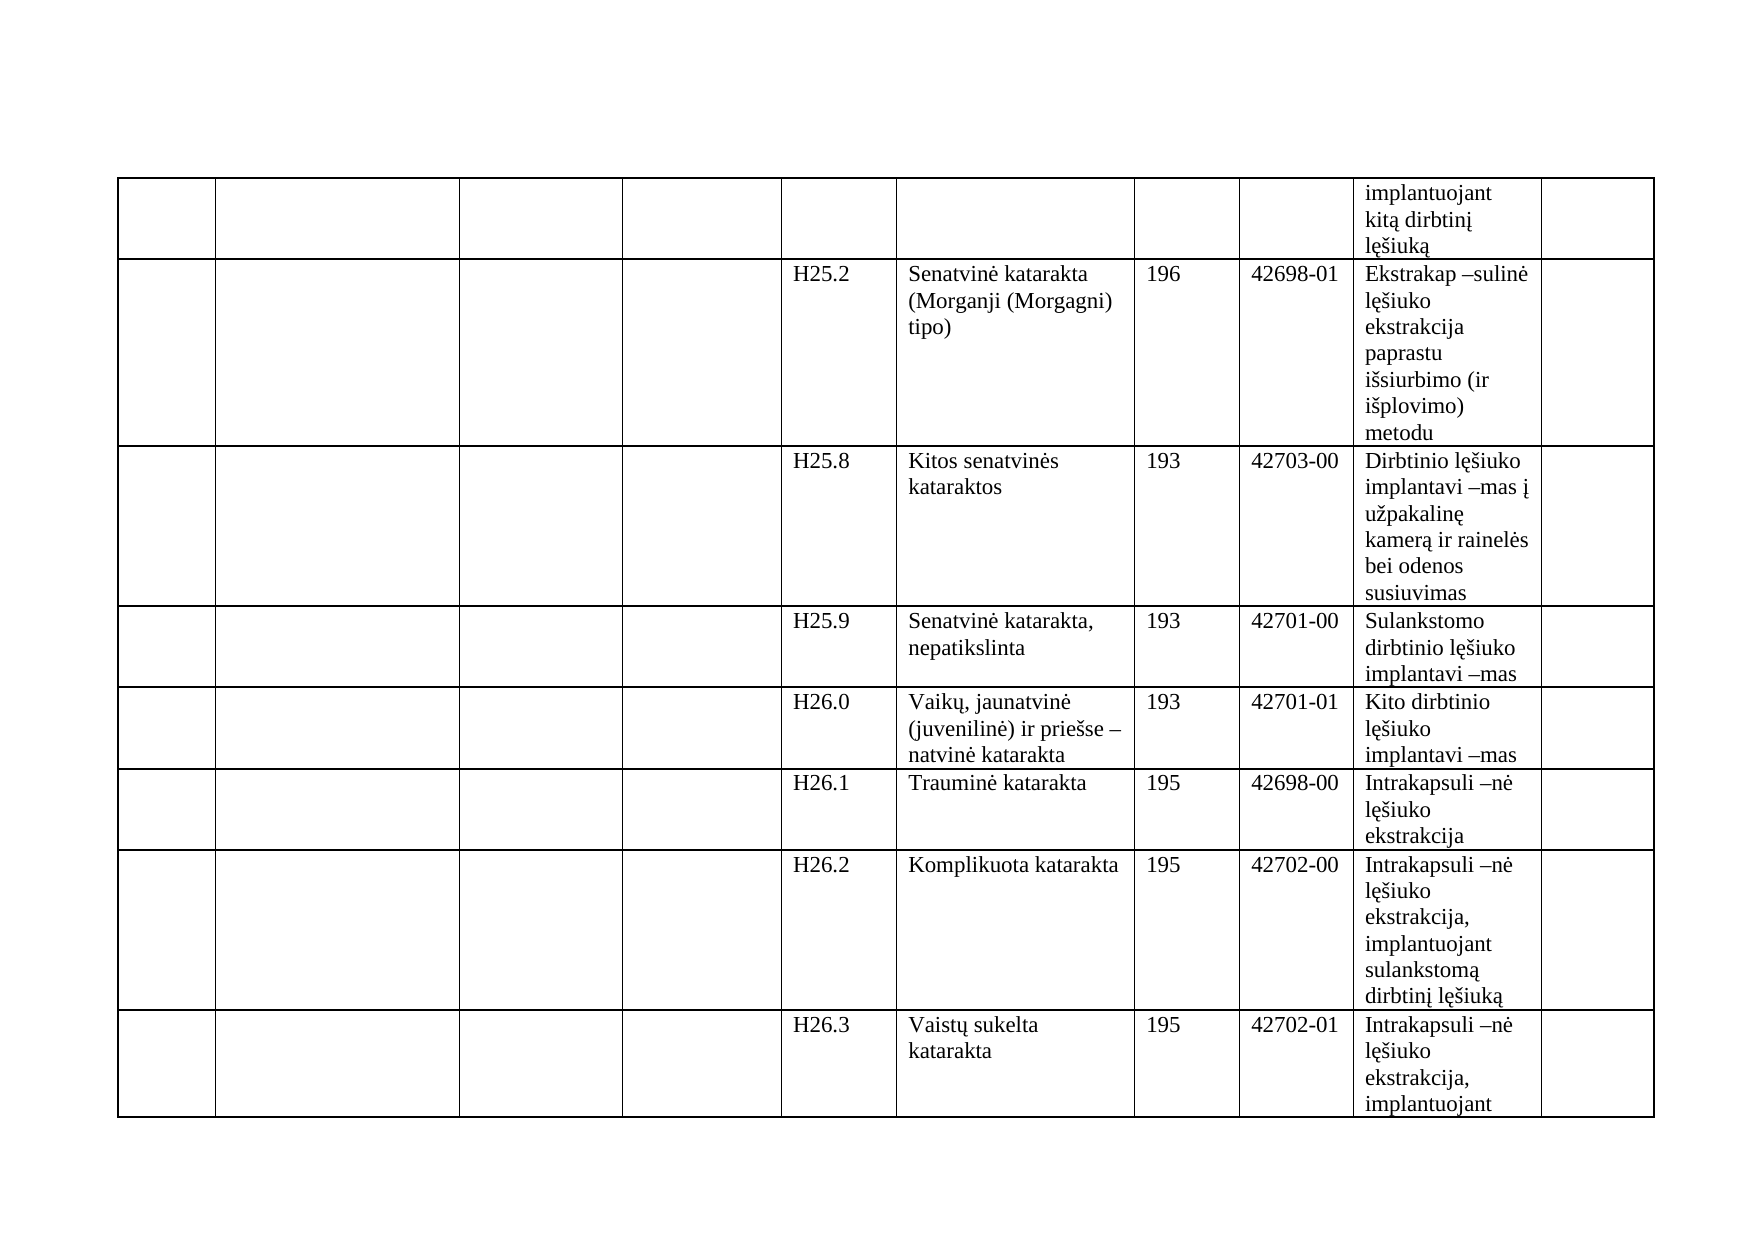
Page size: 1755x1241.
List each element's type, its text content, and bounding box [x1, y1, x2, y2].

table_cell [460, 770, 622, 848]
table_cell [1542, 260, 1653, 445]
table_cell [623, 260, 781, 445]
table_cell [460, 851, 622, 1009]
table_cell [119, 447, 215, 605]
table_cell Senatvinė katarakta, nepatikslinta [897, 607, 1134, 686]
table_cell Intrakapsuli –nė lęšiuko ekstrakcija [1354, 770, 1541, 848]
table_cell [460, 1011, 622, 1116]
table_cell 195 [1135, 851, 1239, 1009]
table_cell [216, 851, 459, 1009]
table_cell [216, 688, 459, 767]
table_cell Senatvinė katarakta (Morganji (Morgagni) tipo) [897, 260, 1134, 445]
table_cell 42698-01 [1240, 260, 1353, 445]
table_cell [460, 260, 622, 445]
table_cell Sulankstomo dirbtinio lęšiuko implantavi –mas [1354, 607, 1541, 686]
table_cell [216, 260, 459, 445]
table_cell [216, 179, 459, 258]
table_cell H26.1 [782, 770, 896, 848]
table_cell Komplikuota katarakta [897, 851, 1134, 1009]
table_cell H26.2 [782, 851, 896, 1009]
table_cell H25.9 [782, 607, 896, 686]
table_cell H26.3 [782, 1011, 896, 1116]
table_cell [119, 607, 215, 686]
table_cell implantuojant kitą dirbtinį lęšiuką [1354, 179, 1541, 258]
table_cell 196 [1135, 260, 1239, 445]
table_cell 193 [1135, 607, 1239, 686]
table_cell [119, 1011, 215, 1116]
table_cell [1542, 851, 1653, 1009]
table_cell [1135, 179, 1239, 258]
table_cell Kito dirbtinio lęšiuko implantavi –mas [1354, 688, 1541, 767]
table_cell [623, 447, 781, 605]
table_cell [119, 260, 215, 445]
table_cell 42701-00 [1240, 607, 1353, 686]
table_cell [782, 179, 896, 258]
table_cell [1542, 607, 1653, 686]
table_cell Vaistų sukelta katarakta [897, 1011, 1134, 1116]
table_cell H26.0 [782, 688, 896, 767]
table_cell [460, 179, 622, 258]
table_cell Ekstrakap –sulinė lęšiuko ekstrakcija paprastu išsiurbimo (ir išplovimo) metodu [1354, 260, 1541, 445]
table_cell [460, 688, 622, 767]
table_cell 42703-00 [1240, 447, 1353, 605]
table_cell [897, 179, 1134, 258]
table_cell Vaikų, jaunatvinė (juvenilinė) ir priešse –natvinė katarakta [897, 688, 1134, 767]
table_cell Trauminė katarakta [897, 770, 1134, 848]
table_cell 42701-01 [1240, 688, 1353, 767]
table_cell [1240, 179, 1353, 258]
table_cell [119, 851, 215, 1009]
table_cell 42702-00 [1240, 851, 1353, 1009]
table_cell Dirbtinio lęšiuko implantavi –mas į užpakalinę kamerą ir rainelės bei odenos susiuvimas [1354, 447, 1541, 605]
table_cell [216, 1011, 459, 1116]
table_cell [216, 770, 459, 848]
table_cell 195 [1135, 1011, 1239, 1116]
table_cell Kitos senatvinės kataraktos [897, 447, 1134, 605]
table_cell [460, 447, 622, 605]
table_cell Intrakapsuli –nė lęšiuko ekstrakcija, implantuojant sulankstomą dirbtinį lęšiuką [1354, 851, 1541, 1009]
table_cell [1542, 688, 1653, 767]
table_cell [460, 607, 622, 686]
table_cell 42702-01 [1240, 1011, 1353, 1116]
table_cell [623, 179, 781, 258]
table_cell [119, 179, 215, 258]
table_cell [1542, 447, 1653, 605]
table_cell [623, 688, 781, 767]
table_cell Intrakapsuli –nė lęšiuko ekstrakcija, implantuojant [1354, 1011, 1541, 1116]
table_cell H25.2 [782, 260, 896, 445]
table_cell [216, 447, 459, 605]
table_cell [216, 607, 459, 686]
table_cell [119, 770, 215, 848]
table_cell [623, 770, 781, 848]
table_cell 195 [1135, 770, 1239, 848]
table_cell 193 [1135, 688, 1239, 767]
table_cell [1542, 770, 1653, 848]
table_cell [623, 607, 781, 686]
table_cell H25.8 [782, 447, 896, 605]
table_cell [623, 851, 781, 1009]
table_cell 42698-00 [1240, 770, 1353, 848]
table_cell 193 [1135, 447, 1239, 605]
table_cell [1542, 1011, 1653, 1116]
table_cell [119, 688, 215, 767]
table_cell [623, 1011, 781, 1116]
table_cell [1542, 179, 1653, 258]
